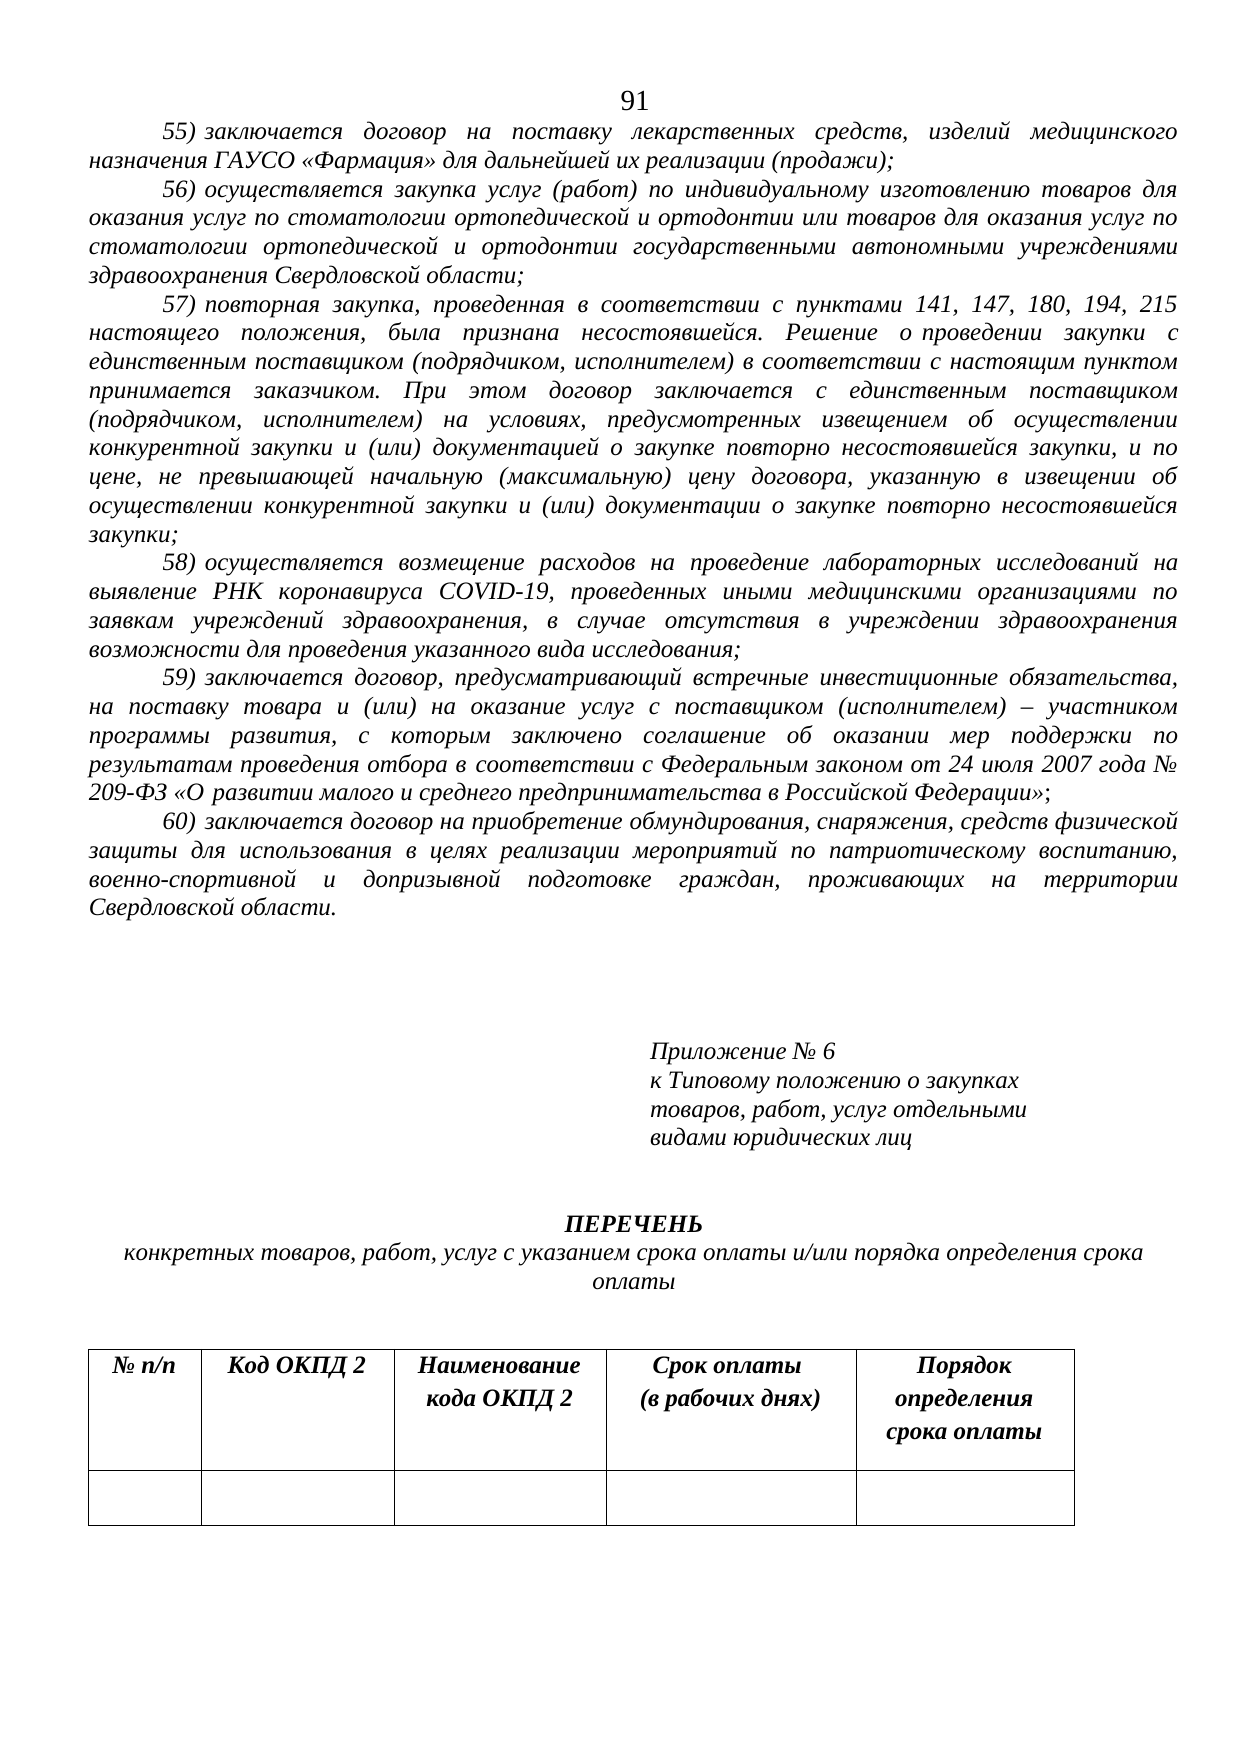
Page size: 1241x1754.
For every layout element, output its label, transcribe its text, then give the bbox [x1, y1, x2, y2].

text 58) осуществляется возмещение расходов на проведение лабораторных исследований на выявление РНК коронавируса COVID-19, проведенных иными медицинскими организациями по заявкам учреждений здравоохранения, в случае отсутствия в учреждении здравоохранения возможности для проведения указанного вида исследования; [89, 547, 1181, 662]
table_header № п/п [89, 1350, 201, 1470]
table_header Срок оплаты (в рабочих днях) [607, 1350, 856, 1470]
table_header Код ОКПД 2 [202, 1350, 394, 1470]
table_cell [89, 1471, 201, 1525]
text Приложение № 6 [89, 1036, 1181, 1065]
text 56) осуществляется закупка услуг (работ) по индивидуальному изготовлению товаров для оказания услуг по стоматологии ортопедической и ортодонтии или товаров для оказания услуг по стоматологии ортопедической и ортодонтии государственными автономными учреждениями здравоохранения Свердловской области; [89, 174, 1181, 289]
text 59) заключается договор, предусматривающий встречные инвестиционные обязательства, на поставку товара и (или) на оказание услуг с поставщиком (исполнителем) – участником программы развития, с которым заключено соглашение об оказании мер поддержки по результатам проведения отбора в соответствии с Федеральным законом от 24 июля 2007 года № 209-ФЗ «О развитии малого и среднего предпринимательства в Российской Федерации»; [89, 662, 1181, 806]
table_cell [857, 1471, 1074, 1525]
text к Типовому положению о закупках [89, 1065, 1181, 1094]
table_cell [395, 1471, 606, 1525]
table_cell [202, 1471, 394, 1525]
text конкретных товаров, работ, услуг с указанием срока оплаты и/или порядка определения срока оплаты [89, 1237, 1181, 1295]
table_header Наименование кода ОКПД 2 [395, 1350, 606, 1470]
text товаров, работ, услуг отдельными [89, 1094, 1181, 1122]
table_cell [607, 1471, 856, 1525]
text 60) заключается договор на приобретение обмундирования, снаряжения, средств физической защиты для использования в целях реализации мероприятий по патриотическому воспитанию, военно-спортивной и допризывной подготовке граждан, проживающих на территории Свердловской области. [89, 806, 1181, 921]
text видами юридических лиц [89, 1122, 1181, 1151]
text 57) повторная закупка, проведенная в соответствии с пунктами 141, 147, 180, 194, 215 настоящего положения, была признана несостоявшейся. Решение о проведении закупки с единственным поставщиком (подрядчиком, исполнителем) в соответствии с настоящим пунктом принимается заказчиком. При этом договор заключается с единственным поставщиком (подрядчиком, исполнителем) на условиях, предусмотренных извещением об осуществлении конкурентной закупки и (или) документацией о закупке повторно несостоявшейся закупки, и по цене, не превышающей начальную (максимальную) цену договора, указанную в извещении об осуществлении конкурентной закупки и (или) документации о закупке повторно несостоявшейся закупки; [89, 289, 1181, 547]
table_header Порядок определения срока оплаты [857, 1350, 1074, 1470]
text 55) заключается договор на поставку лекарственных средств, изделий медицинского назначения ГАУСО «Фармация» для дальнейшей их реализации (продажи); [89, 116, 1181, 174]
text ПЕРЕЧЕНЬ [89, 1209, 1181, 1237]
